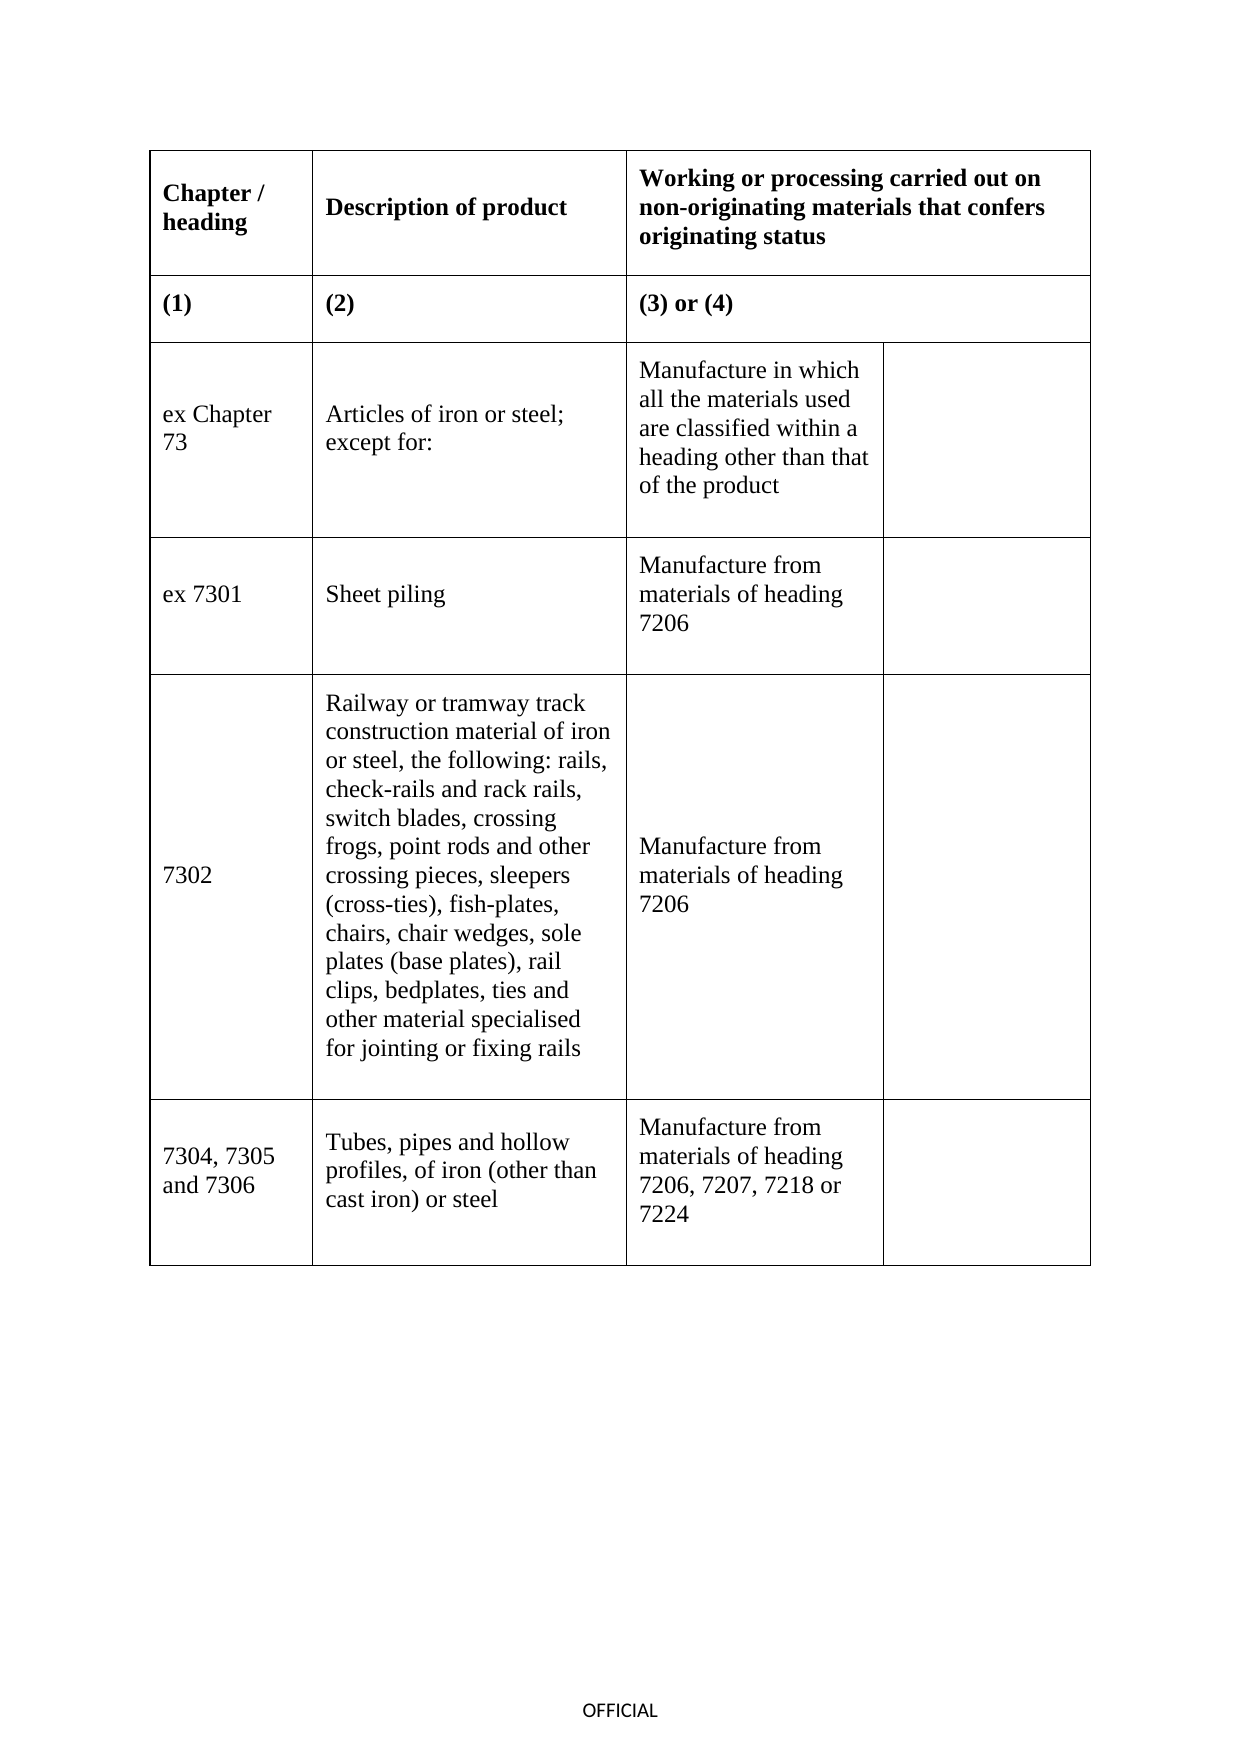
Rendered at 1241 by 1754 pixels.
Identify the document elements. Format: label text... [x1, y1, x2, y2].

table_cell ex 7301 [151, 538, 312, 674]
table_cell Manufacture from materials of heading 7206 [627, 675, 883, 1099]
table_header Chapter / heading [151, 151, 312, 275]
table_cell Manufacture from materials of heading 7206, 7207, 7218 or 7224 [627, 1100, 883, 1265]
table_cell Sheet piling [313, 538, 626, 674]
table_cell Manufacture in which all the materials used are classified within a heading other than that of the product [627, 343, 883, 537]
table_cell (3) or (4) [627, 276, 1090, 342]
table_cell [884, 675, 1090, 1099]
table_cell Railway or tramway track construction material of iron or steel, the following: rails, check‐rails and rack rails, switch blades, crossing frogs, point rods and other crossing pieces, sleepers (cross‐ties), fish‐plates, chairs, chair wedges, sole plates (base plates), rail clips, bedplates, ties and other material specialised for jointing or fixing rails [313, 675, 626, 1099]
table_cell ex Chapter 73 [151, 343, 312, 537]
table_cell Manufacture from materials of heading 7206 [627, 538, 883, 674]
table_cell 7302 [151, 675, 312, 1099]
table_cell [884, 1100, 1090, 1265]
table_cell Tubes, pipes and hollow profiles, of iron (other than cast iron) or steel [313, 1100, 626, 1265]
table_cell Articles of iron or steel; except for: [313, 343, 626, 537]
table_cell 7304, 7305 and 7306 [151, 1100, 312, 1265]
table_header Description of product [313, 151, 626, 275]
table_cell [884, 343, 1090, 537]
table_header Working or processing carried out on non‐originating materials that confers originating status [627, 151, 1090, 275]
table_cell (2) [313, 276, 626, 342]
table_cell [884, 538, 1090, 674]
table_cell (1) [151, 276, 312, 342]
